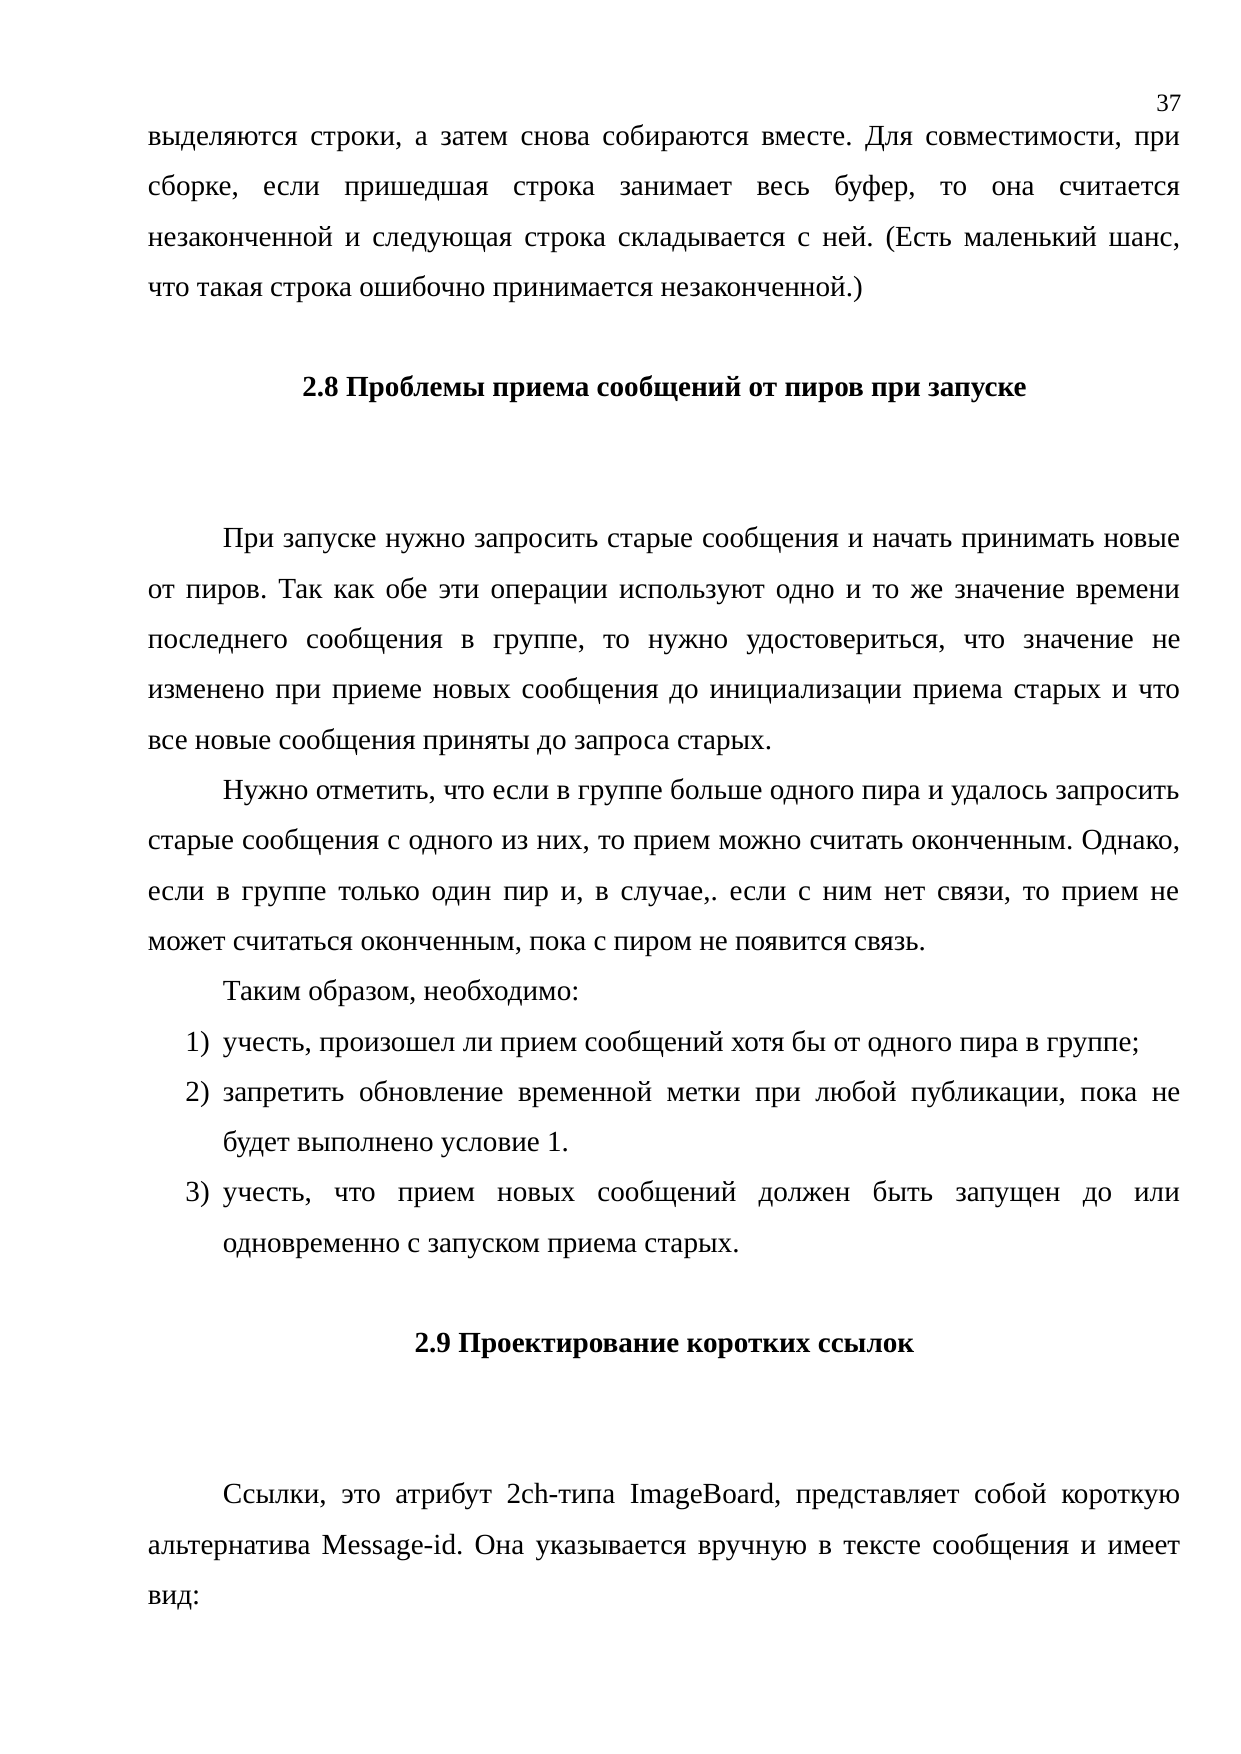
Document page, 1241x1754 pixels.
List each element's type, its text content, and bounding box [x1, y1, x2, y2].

text При запуске нужно запросить старые сообщения и начать принимать новые от пиров. Так как обе эти операции используют одно и то же значение времени последнего сообщения в группе, то нужно удостовериться, что значение не изменено при приеме новых сообщения до инициализации приема старых и что все новые сообщения приняты до запроса старых. [148, 521, 1181, 755]
list запретить обновление временной метки при любой публикации, пока не будет выполнено условие 1. [185, 1074, 1181, 1158]
text 2.8 Проблемы приема сообщений от пиров при запуске [148, 369, 1181, 403]
list учесть, что прием новых сообщений должен быть запущен до или одновременно с запуском приема старых. [185, 1174, 1181, 1258]
list учесть, произошел ли прием сообщений хотя бы от одного пира в группе; [185, 1024, 1181, 1057]
text Нужно отметить, что если в группе больше одного пира и удалось запросить старые сообщения с одного из них, то прием можно считать оконченным. Однако, если в группе только один пир и, в случае,. если с ним нет связи, то прием не может считаться оконченным, пока с пиром не появится связь. [148, 772, 1181, 957]
text выделяются строки, а затем снова собираются вместе. Для совместимости, при сборке, если пришедшая строка занимает весь буфер, то она считается незаконченной и следующая строка складывается с ней. (Есть маленький шанс, что такая строка ошибочно принимается незаконченной.) [148, 118, 1181, 302]
text Таким образом, необходимо: [148, 973, 1181, 1007]
text 2.9 Проектирование коротких ссылок [148, 1326, 1181, 1359]
text Ссылки, это атрибут 2ch-типа ImageBoard, представляет собой короткую альтернатива Message-id. Она указывается вручную в тексте сообщения и имеет вид: [148, 1476, 1181, 1611]
